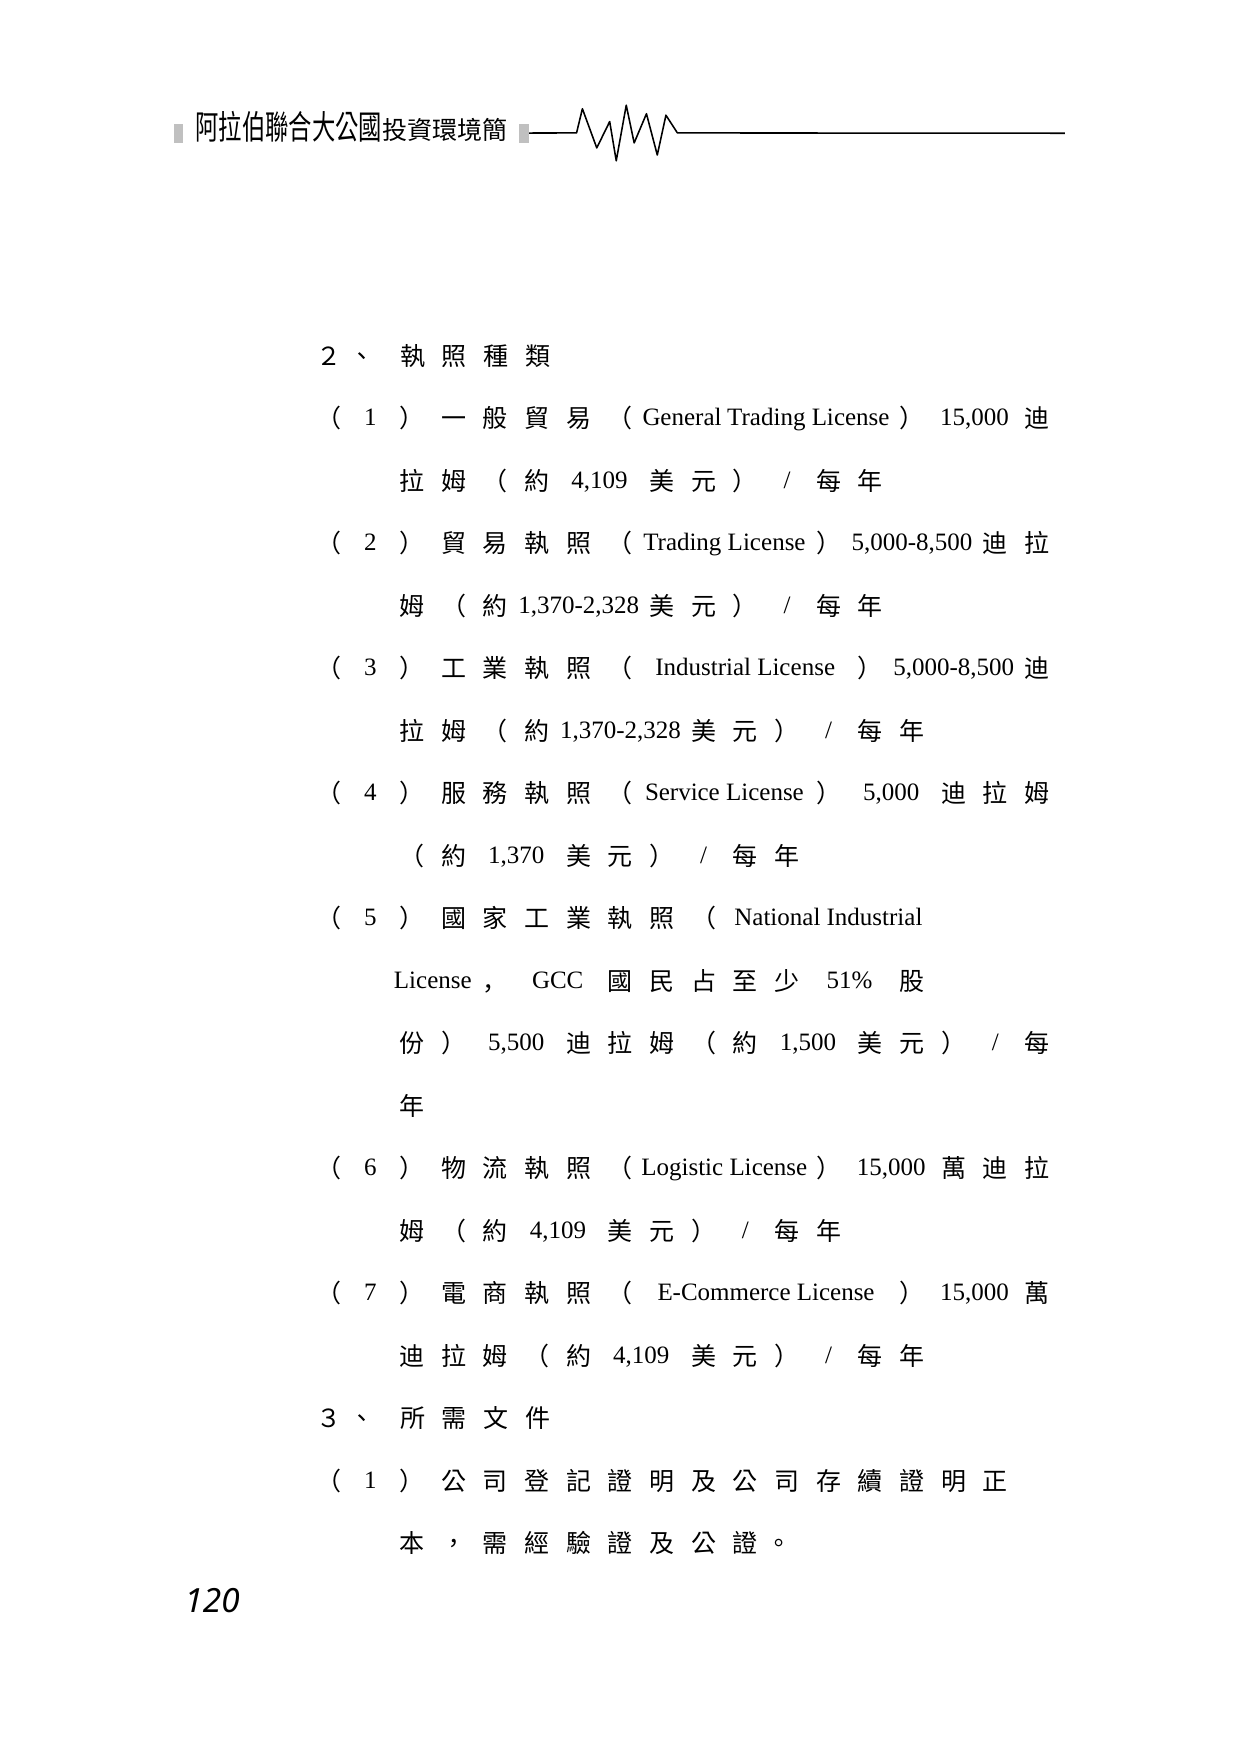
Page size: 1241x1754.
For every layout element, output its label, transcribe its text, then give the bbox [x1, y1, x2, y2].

text （5）國家工業執照（National Industrial License，GCC國民占至少51%股份）5,500迪拉姆（約1,500美元）/每年 [306, 875, 1058, 1125]
text ３、所需文件 [281, 1375, 1058, 1438]
text （6）物流執照（Logistic License）15,000萬迪拉姆（約4,109美元）/每年 [306, 1125, 1058, 1250]
text （1）公司登記證明及公司存續證明正本，需經驗證及公證。 [306, 1438, 1058, 1563]
text （7）電商執照（E-Commerce License）15,000萬迪拉姆（約4,109美元）/每年 [306, 1250, 1058, 1375]
text ２、執照種類 [281, 313, 1058, 375]
text （3）工業執照（Industrial License）5,000-8,500迪拉姆（約1,370-2,328美元）/每年 [306, 625, 1058, 750]
text （1）一般貿易（General Trading License）15,000迪拉姆（約4,109美元）/每年 [306, 375, 1058, 500]
text （2）貿易執照（Trading License）5,000-8,500迪拉姆（約1,370-2,328美元）/每年 [306, 500, 1058, 625]
text （4）服務執照（Service License）5,000迪拉姆（約1,370美元）/每年 [306, 750, 1058, 875]
